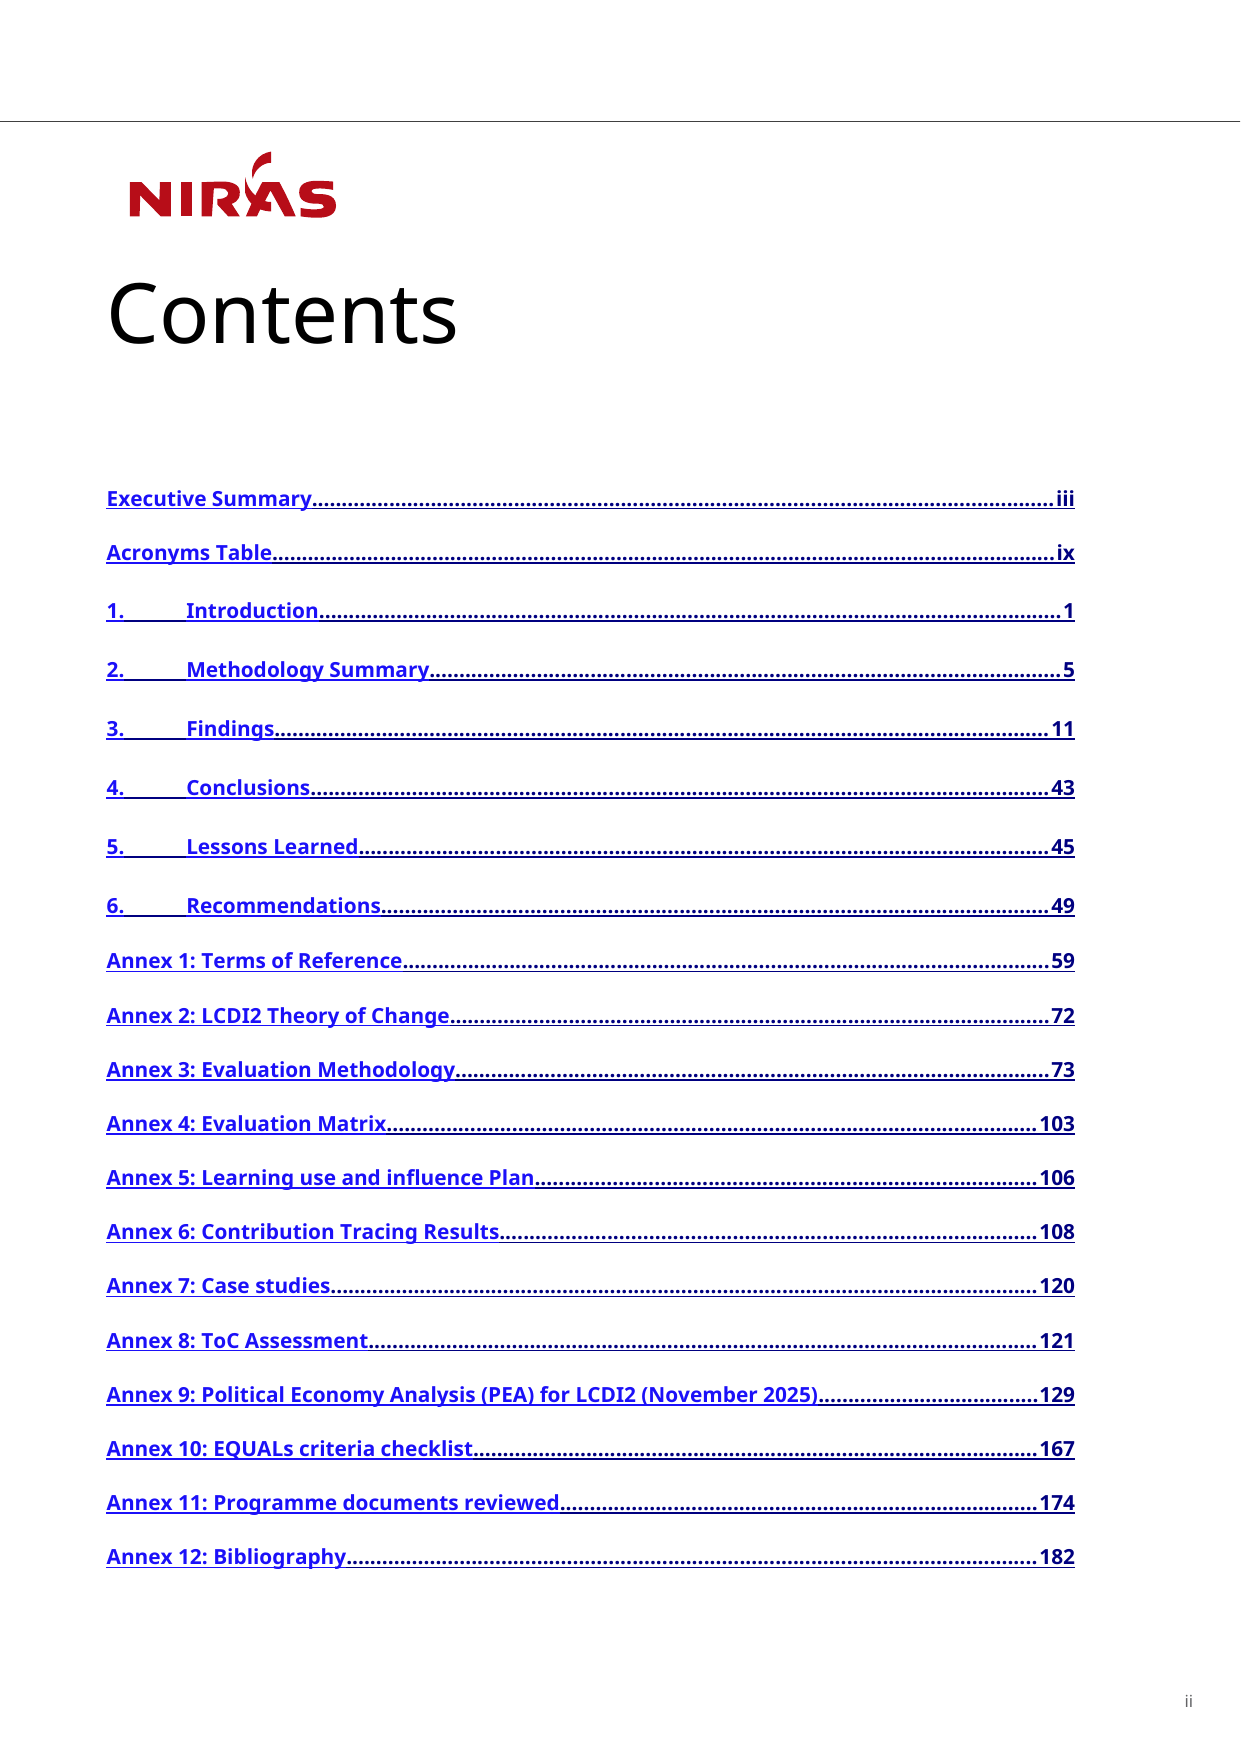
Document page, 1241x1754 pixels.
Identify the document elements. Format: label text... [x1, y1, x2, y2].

text Annex 2: LCDI2 Theory of Change 72 [106, 1000, 1075, 1025]
text 4. Conclusions 43 [106, 769, 1075, 797]
text 1. Introduction 1 [106, 591, 1075, 620]
text Annex 9: Political Economy Analysis (PEA) for LCDI2 (November 2025) 129 [106, 1379, 1075, 1404]
text Acronyms Table ix [106, 537, 1075, 562]
text [106, 740, 1075, 744]
text Annex 5: Learning use and influence Plan 106 [106, 1162, 1075, 1187]
text 6. Recommendations 49 [106, 887, 1075, 915]
subtitle Contents [106, 271, 1134, 362]
text Annex 1: Terms of Reference 59 [106, 946, 1075, 971]
text [106, 799, 1075, 803]
text Annex 8: ToC Assessment 121 [106, 1325, 1075, 1350]
text 2. Methodology Summary 5 [106, 651, 1075, 679]
text [106, 917, 1075, 921]
text Annex 12: Bibliography 182 [106, 1542, 1075, 1567]
text 3. Findings 11 [106, 709, 1075, 738]
text Executive Summary iii [106, 483, 1075, 508]
text Annex 6: Contribution Tracing Results 108 [106, 1217, 1075, 1242]
text Annex 4: Evaluation Matrix 103 [106, 1108, 1075, 1133]
text Annex 3: Evaluation Methodology 73 [106, 1054, 1075, 1079]
text 5. Lessons Learned 45 [106, 828, 1075, 856]
text [106, 858, 1075, 862]
text [106, 622, 1075, 626]
text Annex 10: EQUALs criteria checklist 167 [106, 1433, 1075, 1458]
text Annex 7: Case studies 120 [106, 1271, 1075, 1296]
text Annex 11: Programme documents reviewed 174 [106, 1487, 1075, 1512]
